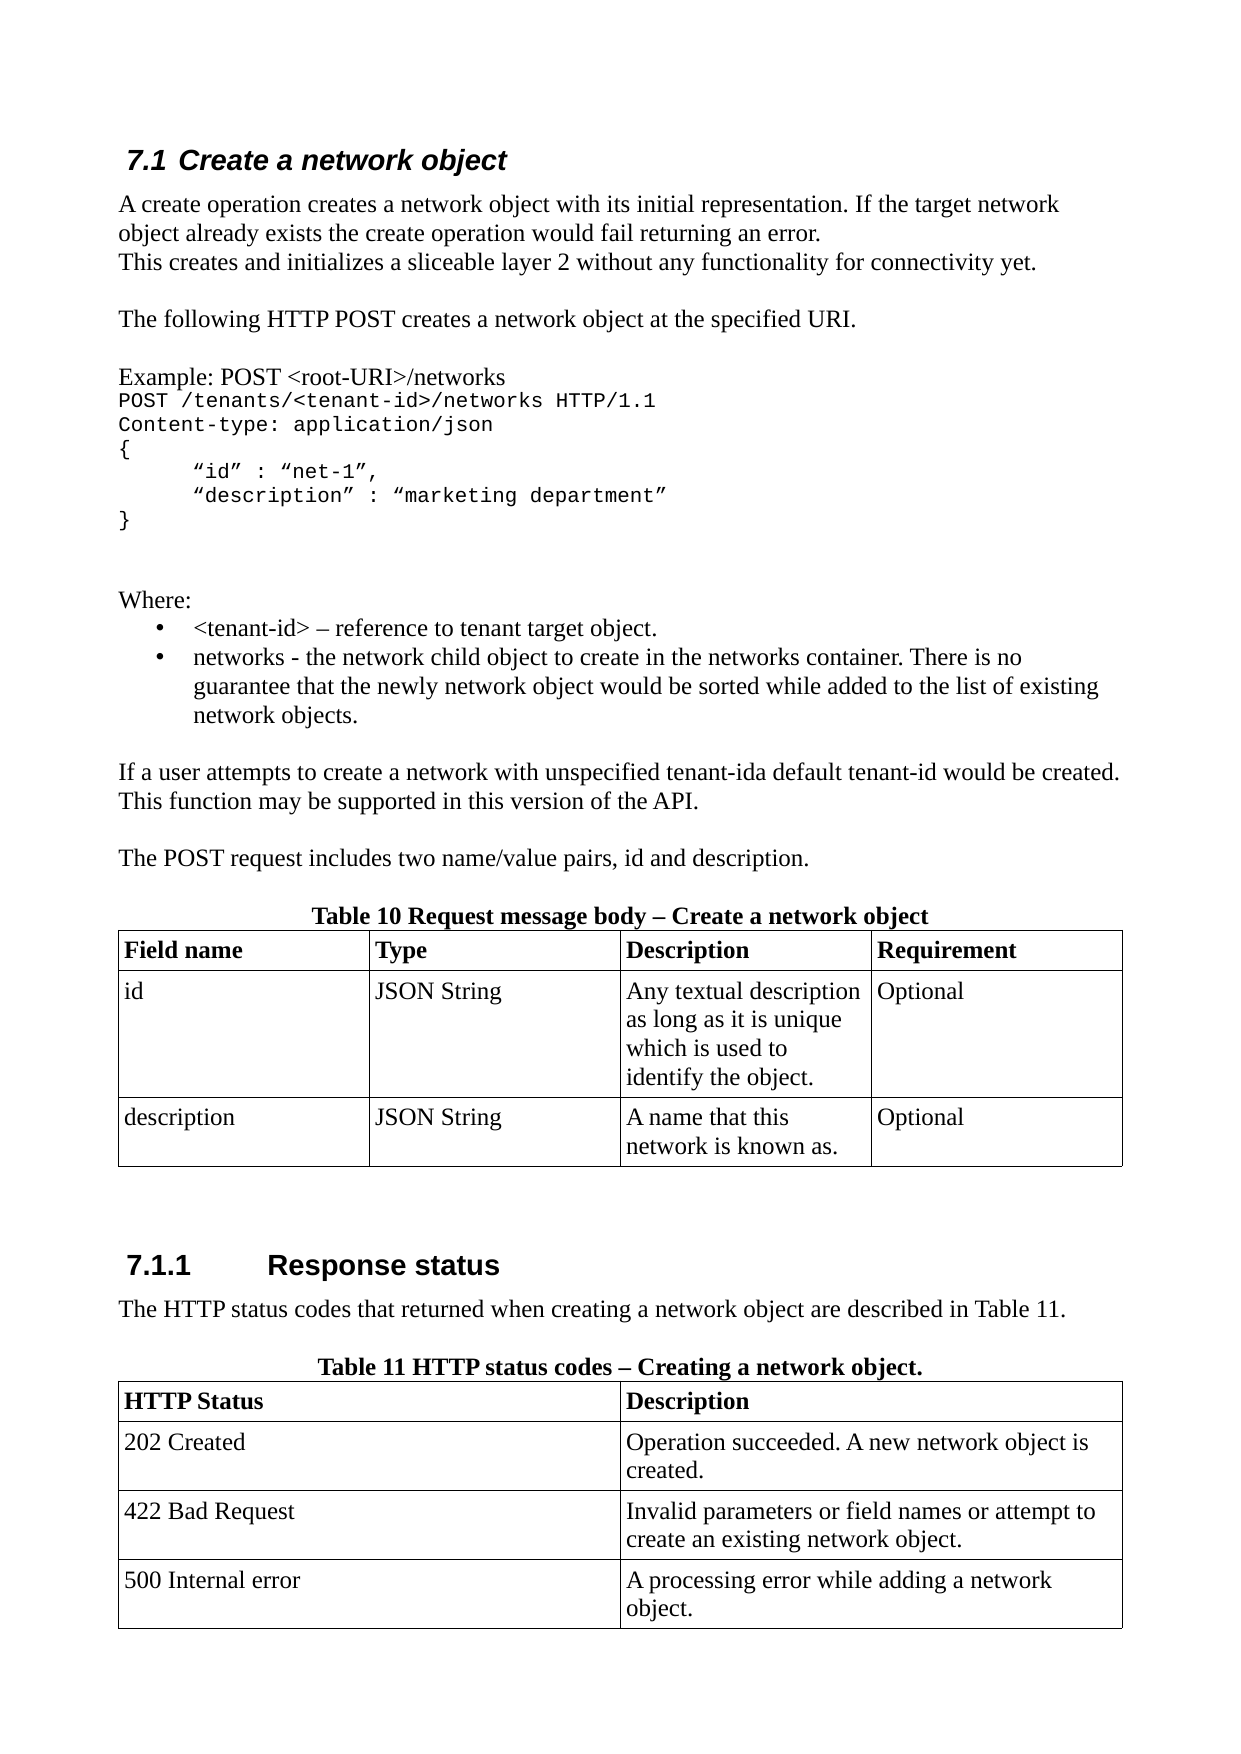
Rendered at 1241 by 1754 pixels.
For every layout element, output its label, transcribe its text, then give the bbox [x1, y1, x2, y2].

table_header HTTP Status [119, 1382, 620, 1421]
table_cell 422 Bad Request [119, 1491, 620, 1559]
text Where: [118, 585, 1122, 613]
text POST /tenants/<tenant-id>/networks HTTP/1.1 [118, 390, 1122, 414]
table_cell 500 Internal error [119, 1560, 620, 1628]
table_cell description [119, 1098, 369, 1166]
table_cell Any textual description as long as it is unique which is used to identify the object. [621, 971, 871, 1097]
table_cell id [119, 971, 369, 1097]
text If a user attempts to create a network with unspecified tenant-ida default tenant-id would be created. This function may be supported in this version of the API. [118, 757, 1122, 815]
text The HTTP status codes that returned when creating a network object are described in Table 11. [118, 1294, 1122, 1323]
table_cell 202 Created [119, 1422, 620, 1490]
table_cell JSON String [370, 1098, 620, 1166]
table_header Type [370, 931, 620, 970]
table_cell JSON String [370, 971, 620, 1097]
text { [118, 438, 1122, 461]
subtitle Create a network object [118, 143, 1122, 177]
table_cell Invalid parameters or field names or attempt to create an existing network object. [621, 1491, 1122, 1559]
table_cell Operation succeeded. A new network object is created. [621, 1422, 1122, 1490]
text This creates and initializes a sliceable layer 2 without any functionality for connectivity yet. [118, 247, 1122, 275]
table_header Description [621, 931, 871, 970]
table_cell A name that this network is known as. [621, 1098, 871, 1166]
text The following HTTP POST creates a network object at the specified URI. [118, 304, 1122, 333]
table_header Field name [119, 931, 369, 970]
table_cell A processing error while adding a network object. [621, 1560, 1122, 1628]
table_header Requirement [872, 931, 1122, 970]
table_cell Optional [872, 1098, 1122, 1166]
text } [118, 509, 1122, 532]
list networks - the network child object to create in the networks container. There is no guarantee that the newly network object would be sorted while added to the list of existing network objects. [156, 642, 1122, 728]
table_header Description [621, 1382, 1122, 1421]
subtitle Table 10 Request message body – Create a network object [118, 901, 1122, 930]
text “id” : “net-1”, [192, 461, 1122, 485]
text Content-type: application/json [118, 414, 1122, 438]
subtitle Table 11 HTTP status codes – Creating a network object. [118, 1352, 1122, 1381]
list <tenant-id> – reference to tenant target object. [156, 613, 1122, 642]
subtitle Response status [118, 1248, 1122, 1282]
table_cell Optional [872, 971, 1122, 1097]
text “description” : “marketing department” [192, 485, 1122, 509]
text The POST request includes two name/value pairs, id and description. [118, 843, 1122, 872]
text Example: POST <root-URI>/networks [118, 362, 1122, 390]
text A create operation creates a network object with its initial representation. If the target network object already exists the create operation would fail returning an error. [118, 189, 1122, 247]
